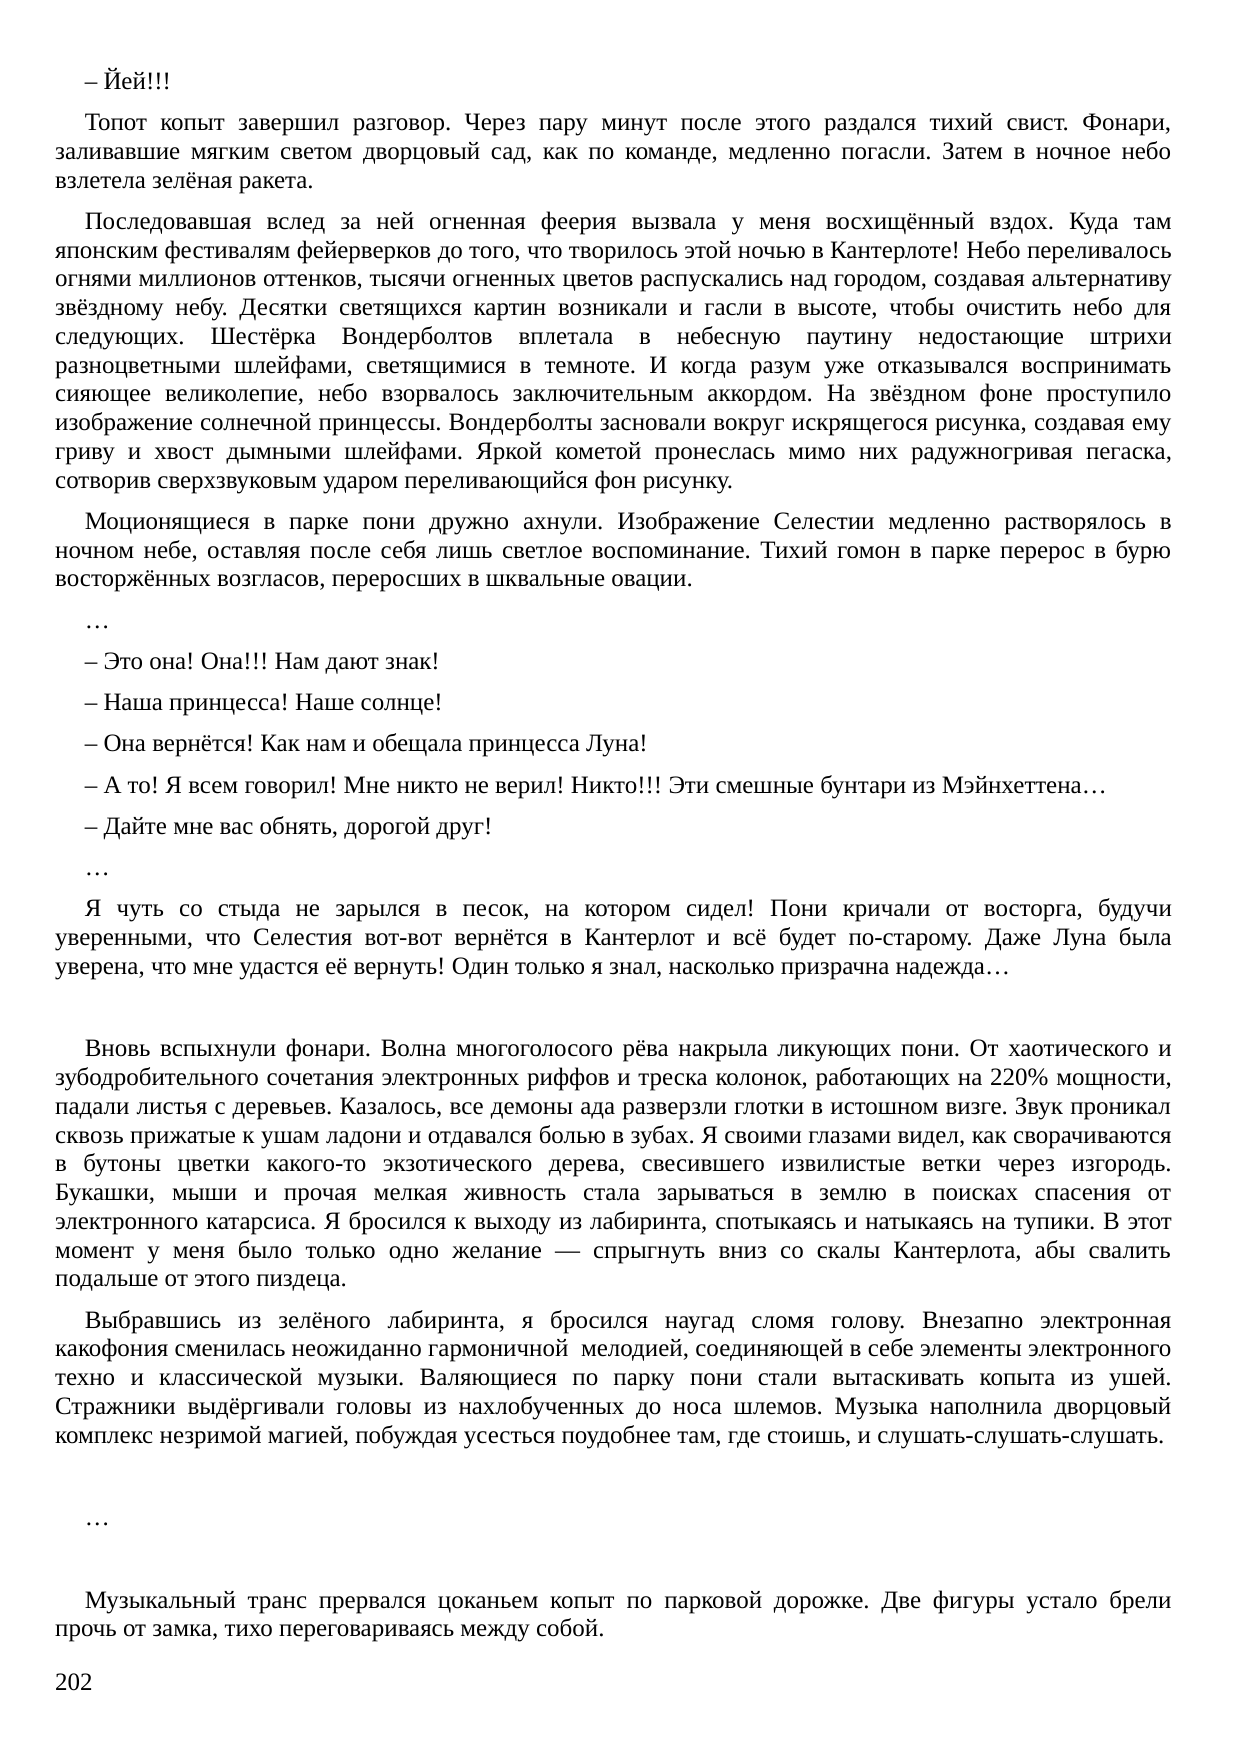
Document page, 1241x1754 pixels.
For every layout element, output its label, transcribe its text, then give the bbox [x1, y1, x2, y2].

text Я чуть со стыда не зарылся в песок, на котором сидел! Пони кричали от восторга, будучи уверенными, что Селестия вот-вот вернётся в Кантерлот и всё будет по-старому. Даже Луна была уверена, что мне удастся её вернуть! Один только я знал, насколько призрачна надежда… [55, 893, 1173, 980]
text Музыкальный транс прервался цоканьем копыт по парковой дорожке. Две фигуры устало брели прочь от замка, тихо переговариваясь между собой. [55, 1585, 1173, 1642]
text … [55, 852, 1173, 881]
text … [55, 1502, 1173, 1531]
text – Она вернётся! Как нам и обещала принцесса Луна! [55, 728, 1173, 757]
text – Это она! Она!!! Нам дают знак! [55, 646, 1173, 675]
text Выбравшись из зелёного лабиринта, я бросился наугад сломя голову. Внезапно электронная какофония сменилась неожиданно гармоничной мелодией, соединяющей в себе элементы электронного техно и классической музыки. Валяющиеся по парку пони стали вытаскивать копыта из ушей. Стражники выдёргивали головы из нахлобученных до носа шлемов. Музыка наполнила дворцовый комплекс незримой магией, побуждая усесться поудобнее там, где стоишь, и слушать-слушать-слушать. [55, 1305, 1173, 1448]
text – А то! Я всем говорил! Мне никто не верил! Никто!!! Эти смешные бунтари из Мэйнхеттена… [55, 770, 1173, 798]
text … [55, 605, 1173, 633]
text Последовавшая вслед за ней огненная феерия вызвала у меня восхищённый вздох. Куда там японским фестивалям фейерверков до того, что творилось этой ночью в Кантерлоте! Небо переливалось огнями миллионов оттенков, тысячи огненных цветов распускались над городом, создавая альтернативу звёздному небу. Десятки светящихся картин возникали и гасли в высоте, чтобы очистить небо для следующих. Шестёрка Вондерболтов вплетала в небесную паутину недостающие штрихи разноцветными шлейфами, светящимися в темноте. И когда разум уже отказывался воспринимать сияющее великолепие, небо взорвалось заключительным аккордом. На звёздном фоне проступило изображение солнечной принцессы. Вондерболты засновали вокруг искрящегося рисунка, создавая ему гриву и хвост дымными шлейфами. Яркой кометой пронеслась мимо них радужногривая пегаска, сотворив сверхзвуковым ударом переливающийся фон рисунку. [55, 206, 1173, 493]
text Топот копыт завершил разговор. Через пару минут после этого раздался тихий свист. Фонари, заливавшие мягким светом дворцовый сад, как по команде, медленно погасли. Затем в ночное небо взлетела зелёная ракета. [55, 107, 1173, 193]
text Вновь вспыхнули фонари. Волна многоголосого рёва накрыла ликующих пони. От хаотического и зубодробительного сочетания электронных риффов и треска колонок, работающих на 220% мощности, падали листья с деревьев. Казалось, все демоны ада разверзли глотки в истошном визге. Звук проникал сквозь прижатые к ушам ладони и отдавался болью в зубах. Я своими глазами видел, как сворачиваются в бутоны цветки какого-то экзотического дерева, свесившего извилистые ветки через изгородь. Букашки, мыши и прочая мелкая живность стала зарываться в землю в поисках спасения от электронного катарсиса. Я бросился к выходу из лабиринта, спотыкаясь и натыкаясь на тупики. В этот момент у меня было только одно желание — спрыгнуть вниз со скалы Кантерлота, абы свалить подальше от этого пиздеца. [55, 1033, 1173, 1292]
text – Йей!!! [55, 66, 1173, 95]
text – Дайте мне вас обнять, дорогой друг! [55, 811, 1173, 840]
text Моционящиеся в парке пони дружно ахнули. Изображение Селестии медленно растворялось в ночном небе, оставляя после себя лишь светлое воспоминание. Тихий гомон в парке перерос в бурю восторжённых возгласов, переросших в шквальные овации. [55, 506, 1173, 592]
text – Наша принцесса! Наше солнце! [55, 687, 1173, 716]
